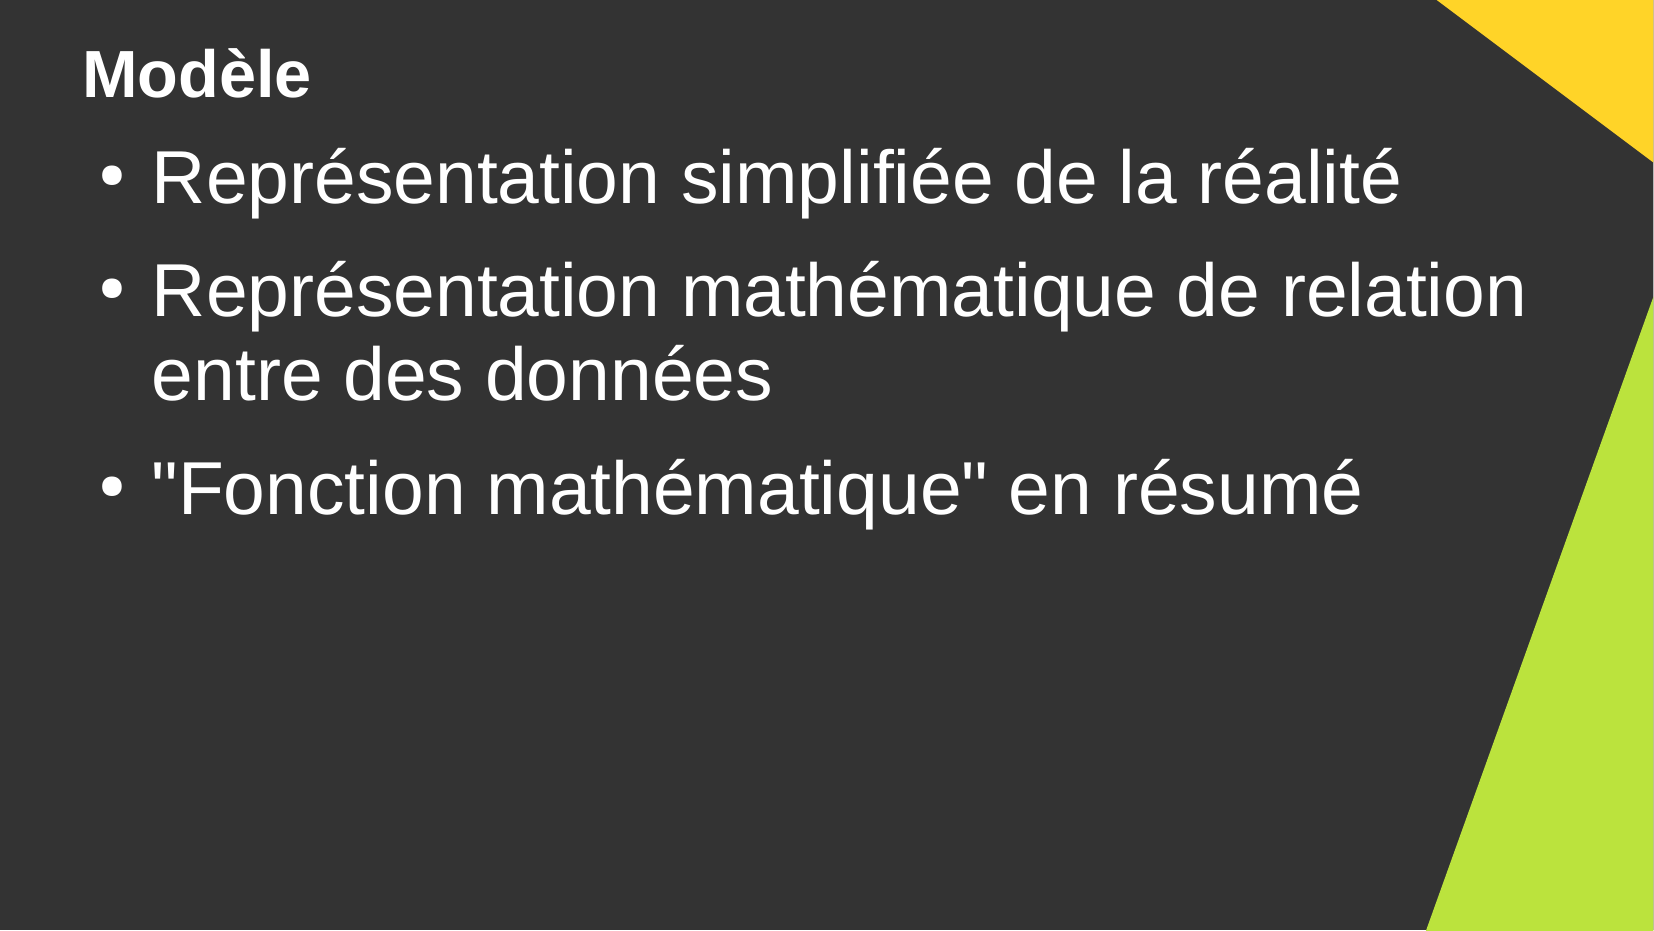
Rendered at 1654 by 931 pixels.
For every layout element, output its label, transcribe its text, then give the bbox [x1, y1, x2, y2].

title Modèle [82, 37, 1571, 115]
text_box [1425, 295, 1654, 931]
list Représentation simplifiée de la réalité Représentation mathématique de relation entre des données "Fonction mathématique" en résumé [80, 135, 1560, 603]
text_box [1436, 0, 1654, 163]
